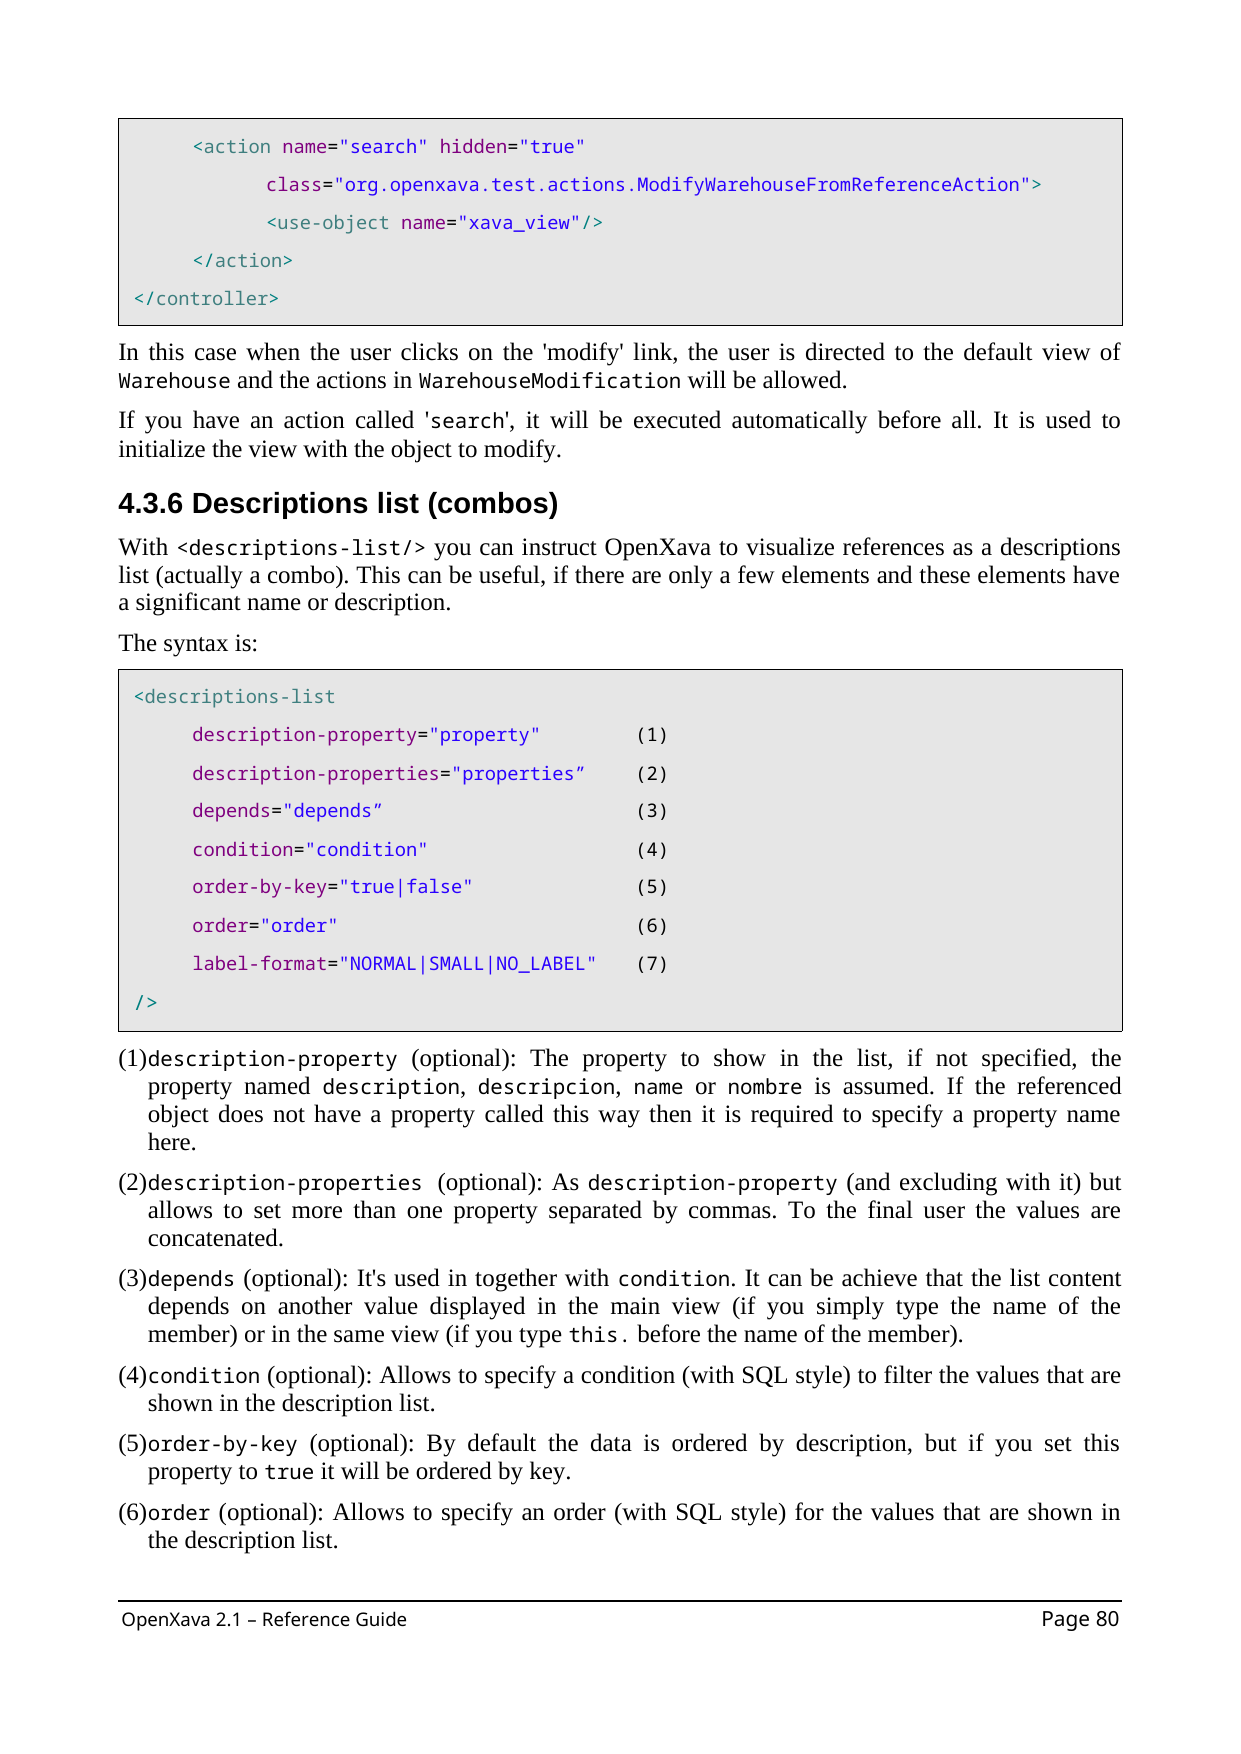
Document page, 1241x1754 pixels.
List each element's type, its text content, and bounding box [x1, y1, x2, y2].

list description-property (optional): The property to show in the list, if not specified, the property named description, descripcion, name or nombre is assumed. If the referenced object does not have a property called this way then it is required to specify a property name here. [118, 1044, 1122, 1156]
text The syntax is: [118, 629, 1122, 656]
text /> [119, 973, 1122, 1031]
text description-property="property" (1) [119, 707, 1122, 745]
text order="order" (6) [119, 897, 1122, 935]
text label-format="NORMAL|SMALL|NO_LABEL" (7) [119, 935, 1122, 973]
text order-by-key="true|false" (5) [119, 859, 1122, 897]
text <use-object name="xava_view"/> [119, 194, 1122, 232]
text </controller> [119, 270, 1122, 325]
list order (optional): Allows to specify an order (with SQL style) for the values that are shown in the description list. [118, 1498, 1122, 1554]
text description-properties="properties” (2) [119, 745, 1122, 783]
text </action> [119, 232, 1122, 270]
list condition (optional): Allows to specify a condition (with SQL style) to filter the values that are shown in the description list. [118, 1361, 1122, 1417]
list description-properties (optional): As description-property (and excluding with it) but allows to set more than one property separated by commas. To the final user the values are concatenated. [118, 1168, 1122, 1252]
text If you have an action called 'search', it will be executed automatically before all. It is used to initialize the view with the object to modify. [118, 406, 1122, 462]
text class="org.openxava.test.actions.ModifyWarehouseFromReferenceAction"> [119, 156, 1122, 194]
text depends="depends” (3) [119, 783, 1122, 821]
text <descriptions-list [119, 670, 1122, 707]
list depends (optional): It's used in together with condition. It can be achieve that the list content depends on another value displayed in the main view (if you simply type the name of the member) or in the same view (if you type this. before the name of the member). [118, 1264, 1122, 1348]
text In this case when the user clicks on the 'modify' link, the user is directed to the default view of Warehouse and the actions in WarehouseModification will be allowed. [118, 338, 1122, 394]
list order-by-key (optional): By default the data is ordered by description, but if you set this property to true it will be ordered by key. [118, 1429, 1122, 1486]
text With <descriptions-list/> you can instruct OpenXava to visualize references as a descriptions list (actually a combo). This can be useful, if there are only a few elements and these elements have a significant name or description. [118, 533, 1122, 616]
subtitle Descriptions list (combos) [118, 487, 1122, 520]
text <action name="search" hidden="true" [119, 119, 1122, 156]
text condition="condition" (4) [119, 821, 1122, 859]
